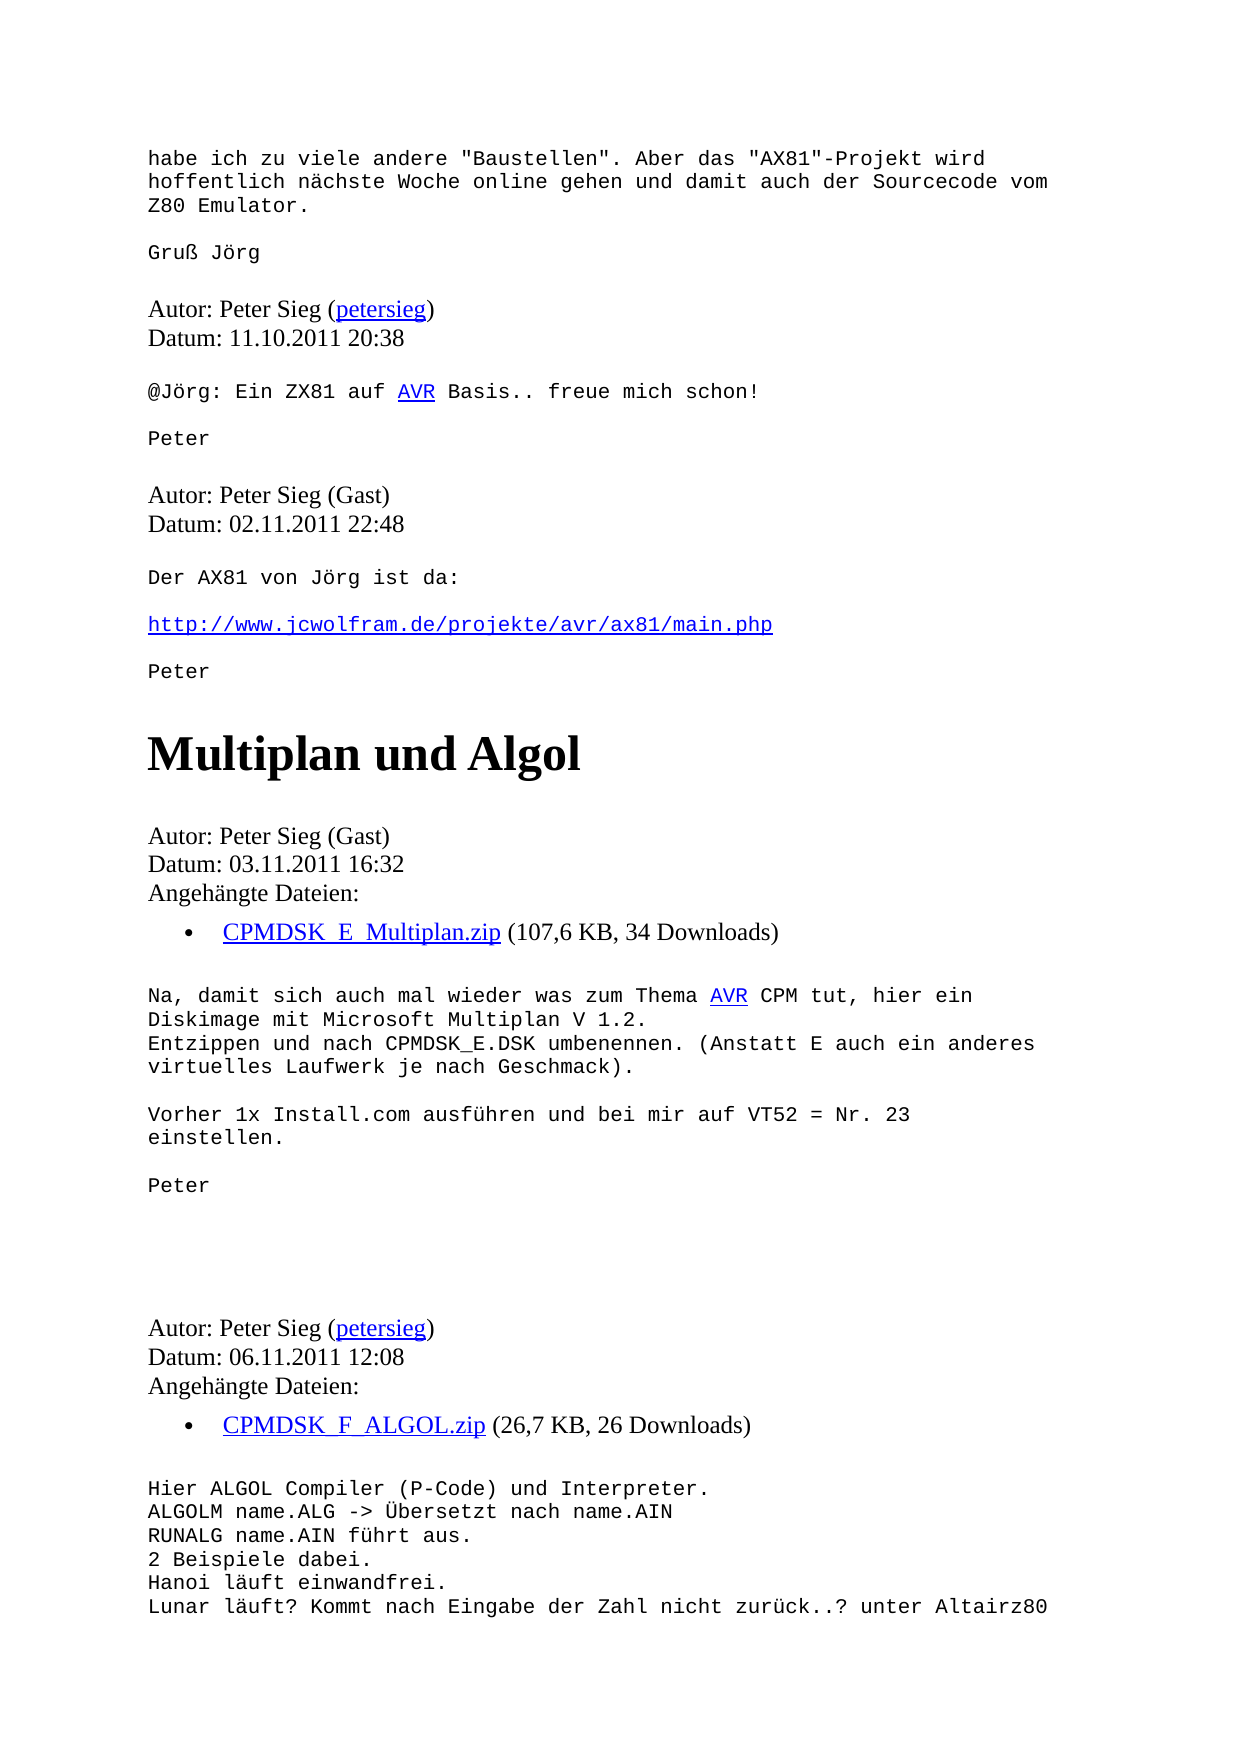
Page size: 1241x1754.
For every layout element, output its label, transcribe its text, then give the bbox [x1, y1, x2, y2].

text 2 Beispiele dabei. [148, 1549, 1093, 1572]
text Autor: Peter Sieg (Gast) [148, 821, 1093, 849]
text Hier ALGOL Compiler (P-Code) und Interpreter. [148, 1478, 1093, 1501]
text Hanoi läuft einwandfrei. [148, 1572, 1093, 1596]
text hoffentlich nächste Woche online gehen und damit auch der Sourcecode vom [148, 171, 1093, 195]
text ALGOLM name.ALG -> Übersetzt nach name.AIN [148, 1501, 1093, 1525]
subtitle Multiplan und Algol [148, 724, 1093, 782]
text Angehängte Dateien: [148, 878, 1093, 907]
text Der AX81 von Jörg ist da: [148, 567, 1093, 590]
text einstellen. [148, 1127, 1093, 1151]
text @Jörg: Ein ZX81 auf AVR Basis.. freue mich schon! [148, 381, 1093, 404]
list CPMDSK_F_ALGOL.zip (26,7 KB, 26 Downloads) [185, 1410, 1093, 1439]
text Diskimage mit Microsoft Multiplan V 1.2. [148, 1009, 1093, 1033]
text Autor: Peter Sieg (Gast) [148, 481, 1093, 509]
text Datum: 06.11.2011 12:08 [148, 1342, 1093, 1371]
text Lunar läuft? Kommt nach Eingabe der Zahl nicht zurück..? unter Altairz80 [148, 1596, 1093, 1620]
text Datum: 02.11.2011 22:48 [148, 509, 1093, 538]
text Autor: Peter Sieg (petersieg) [148, 294, 1093, 323]
text Autor: Peter Sieg (petersieg) [148, 1313, 1093, 1342]
text Entzippen und nach CPMDSK_E.DSK umbenennen. (Anstatt E auch ein anderes [148, 1033, 1093, 1056]
text Angehängte Dateien: [148, 1371, 1093, 1399]
text Datum: 11.10.2011 20:38 [148, 323, 1093, 352]
text Z80 Emulator. [148, 195, 1093, 218]
text habe ich zu viele andere "Baustellen". Aber das "AX81"-Projekt wird [148, 148, 1093, 171]
text Gruß Jörg [148, 242, 1093, 266]
text Peter [148, 1174, 1093, 1198]
list CPMDSK_E_Multiplan.zip (107,6 KB, 34 Downloads) [185, 917, 1093, 946]
text http://www.jcwolfram.de/projekte/avr/ax81/main.php [148, 614, 1093, 638]
text Datum: 03.11.2011 16:32 [148, 849, 1093, 878]
text Peter [148, 661, 1093, 685]
text RUNALG name.AIN führt aus. [148, 1525, 1093, 1549]
text Peter [148, 428, 1093, 452]
text virtuelles Laufwerk je nach Geschmack). [148, 1056, 1093, 1080]
text Vorher 1x Install.com ausführen und bei mir auf VT52 = Nr. 23 [148, 1104, 1093, 1127]
text Na, damit sich auch mal wieder was zum Thema AVR CPM tut, hier ein [148, 985, 1093, 1009]
